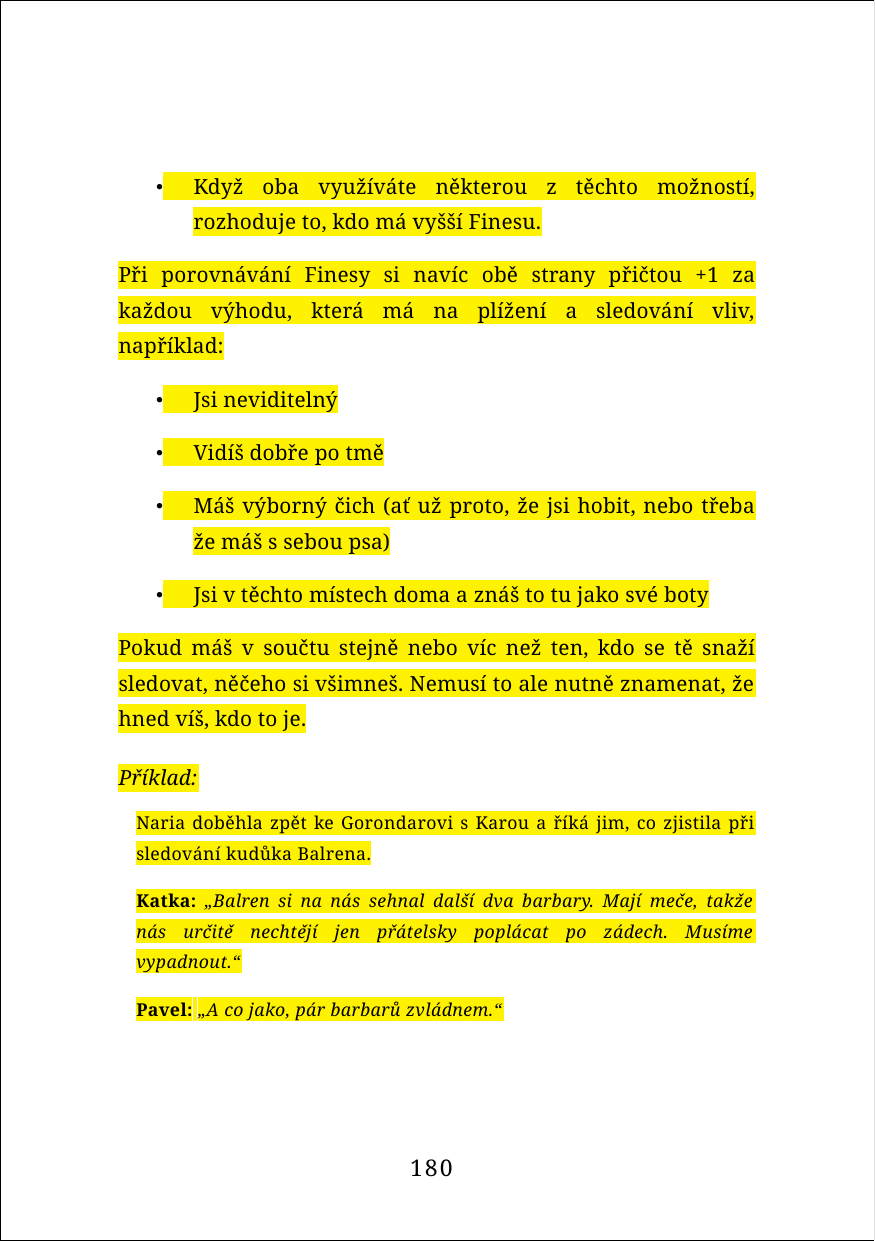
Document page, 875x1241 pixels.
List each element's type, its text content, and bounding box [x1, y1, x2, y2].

list Vidíš dobře po tmě [156, 438, 756, 466]
text Příklad: [118, 763, 756, 792]
list Máš výborný čich (ať už proto, že jsi hobit, nebo třeba že máš s sebou psa) [156, 491, 756, 555]
text Při porovnávání Finesy si navíc obě strany přičtou +1 za každou výhodu, která má na plížení a sledování vliv, například: [118, 261, 756, 360]
text Naria doběhla zpět ke Gorondarovi s Karou a říká jim, co zjistila při sledování kudůka Balrena. [136, 811, 756, 865]
list Když oba využíváte některou z těchto možností, rozhoduje to, kdo má vyšší Finesu. [156, 172, 756, 236]
text Pavel: „A co jako, pár barbarů zvládnem.“ [136, 997, 756, 1021]
text Pokud máš v součtu stejně nebo víc než ten, kdo se tě snaží sledovat, něčeho si všimneš. Nemusí to ale nutně znamenat, že hned víš, kdo to je. [118, 633, 756, 733]
list Jsi v těchto místech doma a znáš to tu jako své boty [156, 580, 756, 608]
list Jsi neviditelný [156, 385, 756, 413]
text Katka: „Balren si na nás sehnal další dva barbary. Mají meče, takže nás určitě nechtějí jen přátelsky poplácat po zádech. Musíme vypadnout.“ [136, 889, 756, 973]
